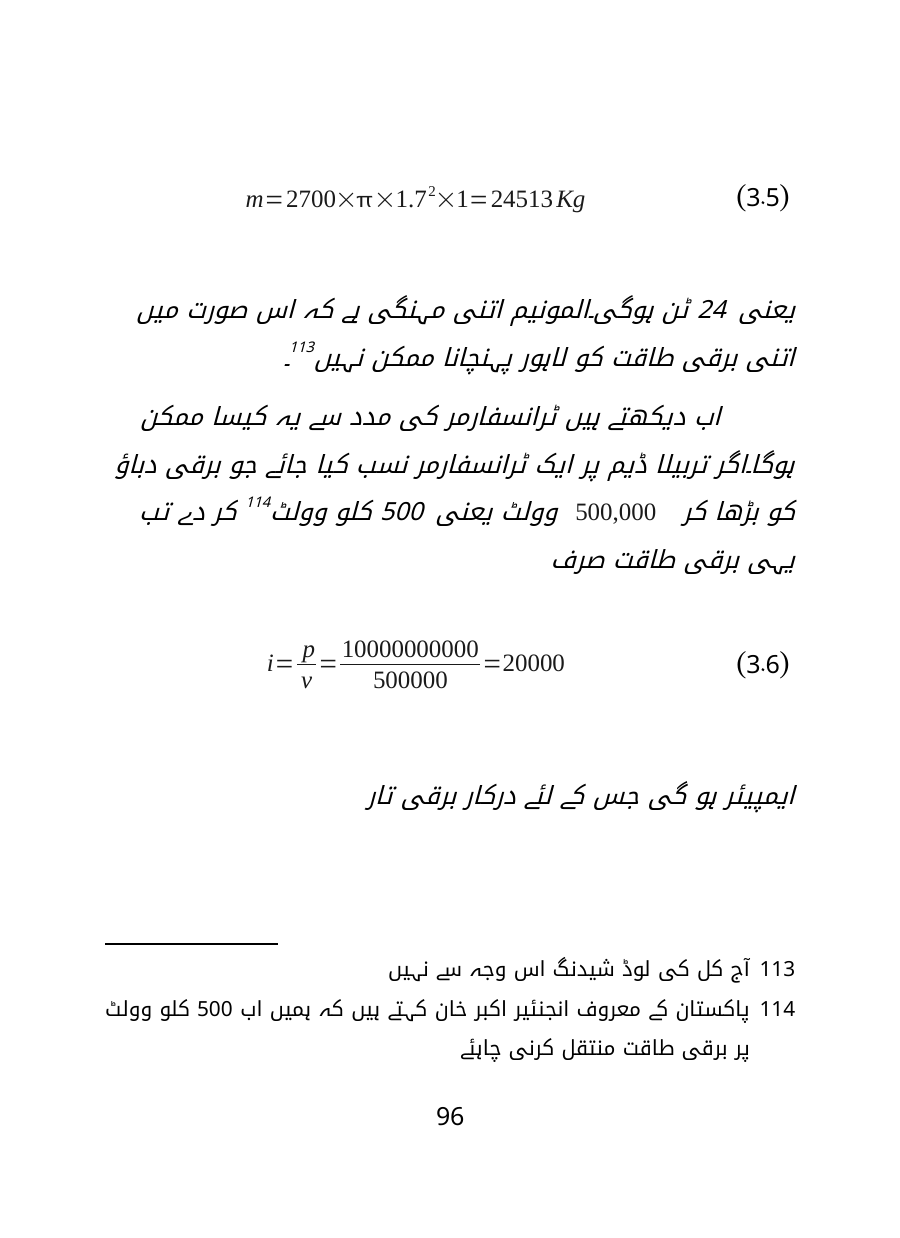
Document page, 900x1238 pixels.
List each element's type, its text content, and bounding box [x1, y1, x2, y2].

text یعنی 24 ٹن ہوگی۔المونیم اتنی مہنگی ہے کہ اس صورت میں اتنی برقی طاقت کو لاہور پہنچانا ممکن نہیں۔ [105, 286, 795, 381]
table_header [105, 169, 718, 240]
text آج کل کی لوڈ شیدنگ اس وجہ سے نہیں [105, 950, 795, 989]
table_header (3.6) [718, 630, 795, 713]
text پاکستان کے معروف انجنئیر اکبر خان کہتے ہیں کہ ہمیں اب 500 کلو وولٹ پر برقی طاقت منتقل کرنی چاہئے [105, 989, 795, 1068]
text اب دیکھتے ہیں ٹرانسفارمر کی مدد سے یہ کیسا ممکن ہوگا۔اگر تربیلا ڈیم پر ایک ٹرانسفارمر نسب کیا جائے جو برقی دباؤ کو بڑھا کر وولٹ یعنی 500 کلو وولٹ کر دے تب یہی برقی طاقت صرف [105, 394, 795, 583]
text ایمپیئر ہو گی جس کے لئے درکار برقی تار [105, 773, 795, 820]
table_header [105, 630, 718, 713]
table_header (3.5) [718, 169, 795, 240]
